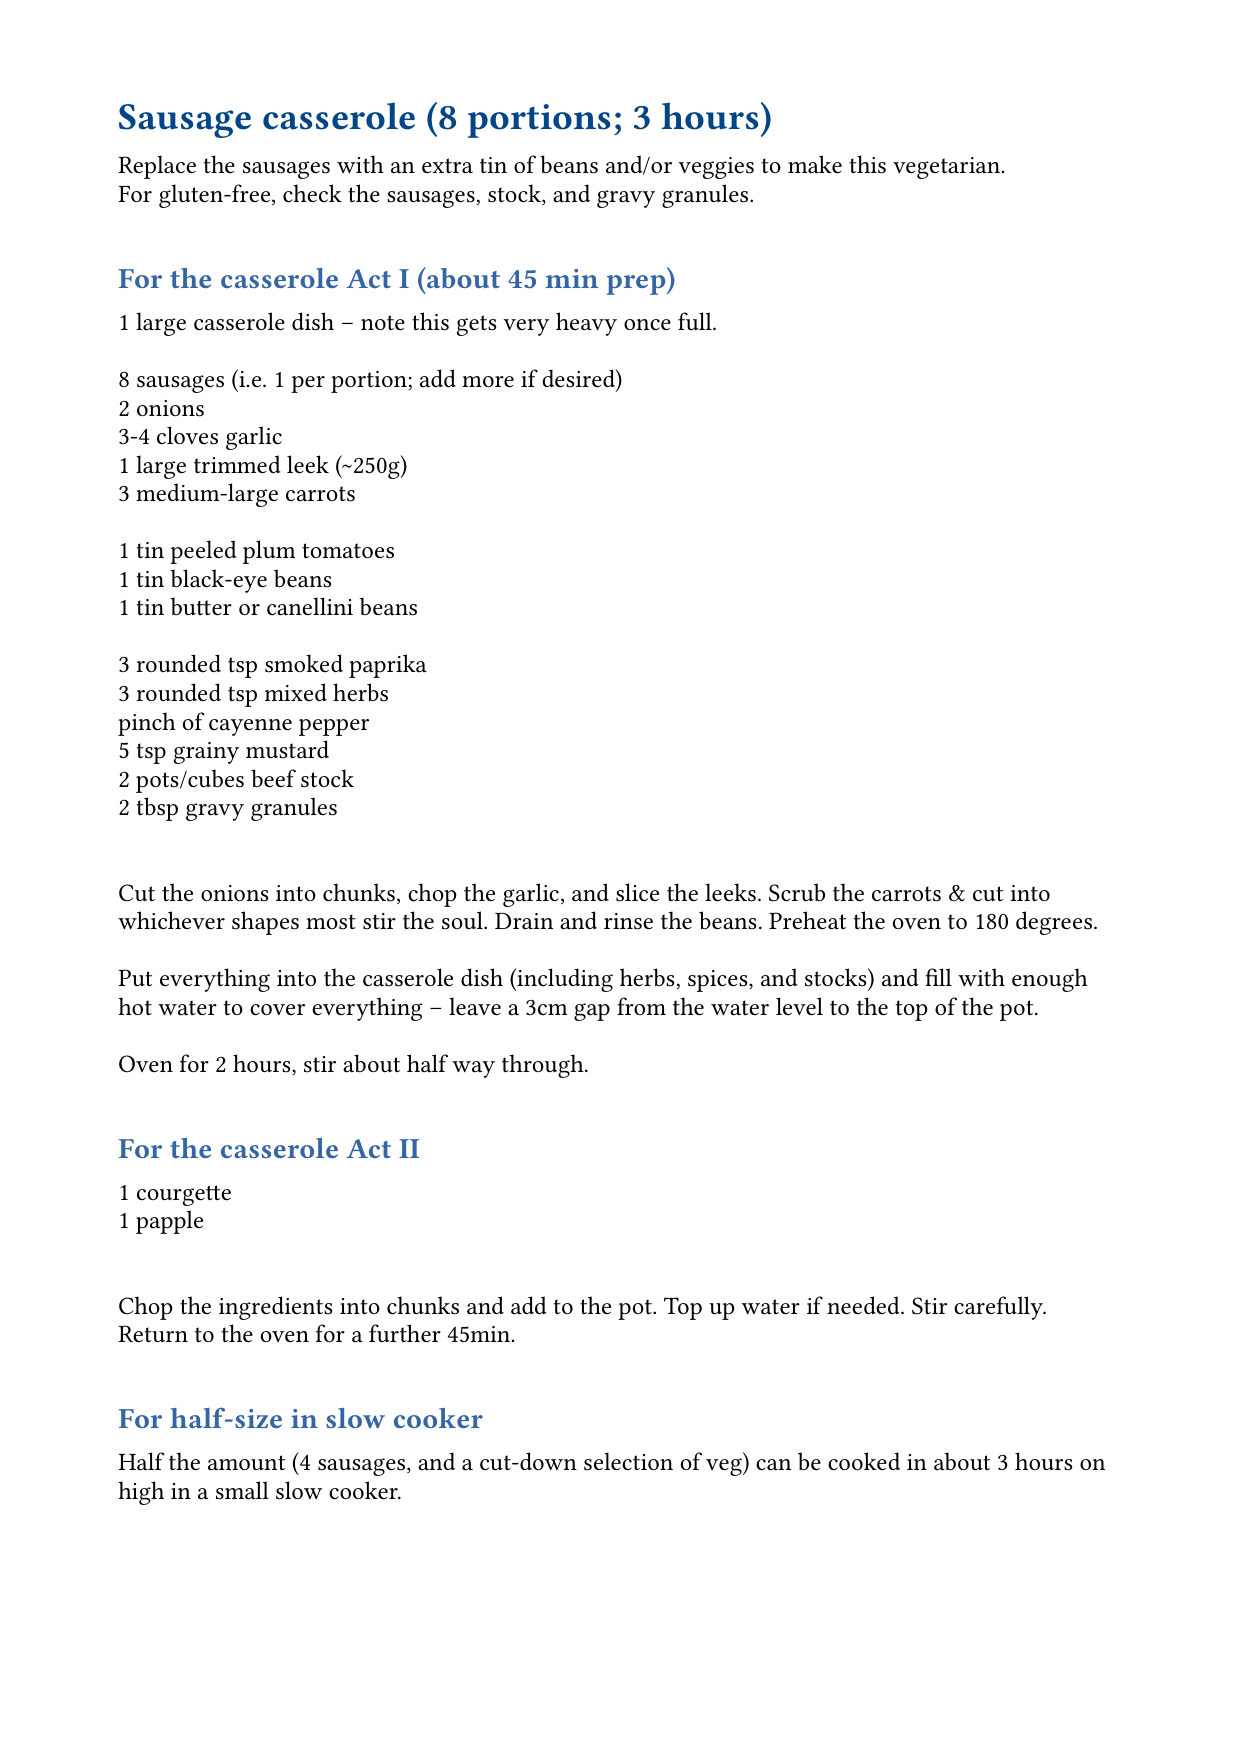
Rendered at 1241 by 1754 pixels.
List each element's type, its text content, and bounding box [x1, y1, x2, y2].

text 2 tbsp gravy granules [118, 793, 1122, 822]
text 1 tin butter or canellini beans [118, 593, 1122, 622]
text 8 sausages (i.e. 1 per portion; add more if desired) [118, 365, 1122, 393]
text 3 rounded tsp smoked paprika [118, 650, 1122, 679]
text 1 tin black-eye beans [118, 565, 1122, 593]
text Put everything into the casserole dish (including herbs, spices, and stocks) and fill with enough hot water to cover everything – leave a 3cm gap from the water level to the top of the pot. [118, 964, 1122, 1021]
subtitle Sausage casserole (8 portions; 3 hours) [118, 96, 1122, 139]
text 1 tin peeled plum tomatoes [118, 536, 1122, 565]
subtitle For the casserole Act I (about 45 min prep) [118, 262, 1122, 295]
text 3-4 cloves garlic [118, 422, 1122, 451]
text 2 pots/cubes beef stock [118, 764, 1122, 793]
subtitle For the casserole Act II [118, 1132, 1122, 1165]
text 1 large casserole dish – note this gets very heavy once full. [118, 308, 1122, 336]
subtitle For half-size in slow cooker [118, 1403, 1122, 1436]
text 1 courgette [118, 1178, 1122, 1206]
text Chop the ingredients into chunks and add to the pot. Top up water if needed. Stir carefully. [118, 1292, 1122, 1321]
text Cut the onions into chunks, chop the garlic, and slice the leeks. Scrub the carrots & cut into whichever shapes most stir the soul. Drain and rinse the beans. Preheat the oven to 180 degrees. [118, 879, 1122, 936]
text 1 large trimmed leek (~250g) [118, 451, 1122, 479]
text Return to the oven for a further 45min. [118, 1321, 1122, 1349]
text pinch of cayenne pepper [118, 707, 1122, 736]
text For gluten-free, check the sausages, stock, and gravy granules. [118, 180, 1122, 209]
text 3 rounded tsp mixed herbs [118, 679, 1122, 707]
text 3 medium-large carrots [118, 479, 1122, 508]
text 2 onions [118, 393, 1122, 422]
text 1 papple [118, 1206, 1122, 1235]
text Half the amount (4 sausages, and a cut-down selection of veg) can be cooked in about 3 hours on high in a small slow cooker. [118, 1448, 1122, 1505]
text Replace the sausages with an extra tin of beans and/or veggies to make this vegetarian. [118, 152, 1122, 180]
text 5 tsp grainy mustard [118, 736, 1122, 764]
text Oven for 2 hours, stir about half way through. [118, 1050, 1122, 1078]
